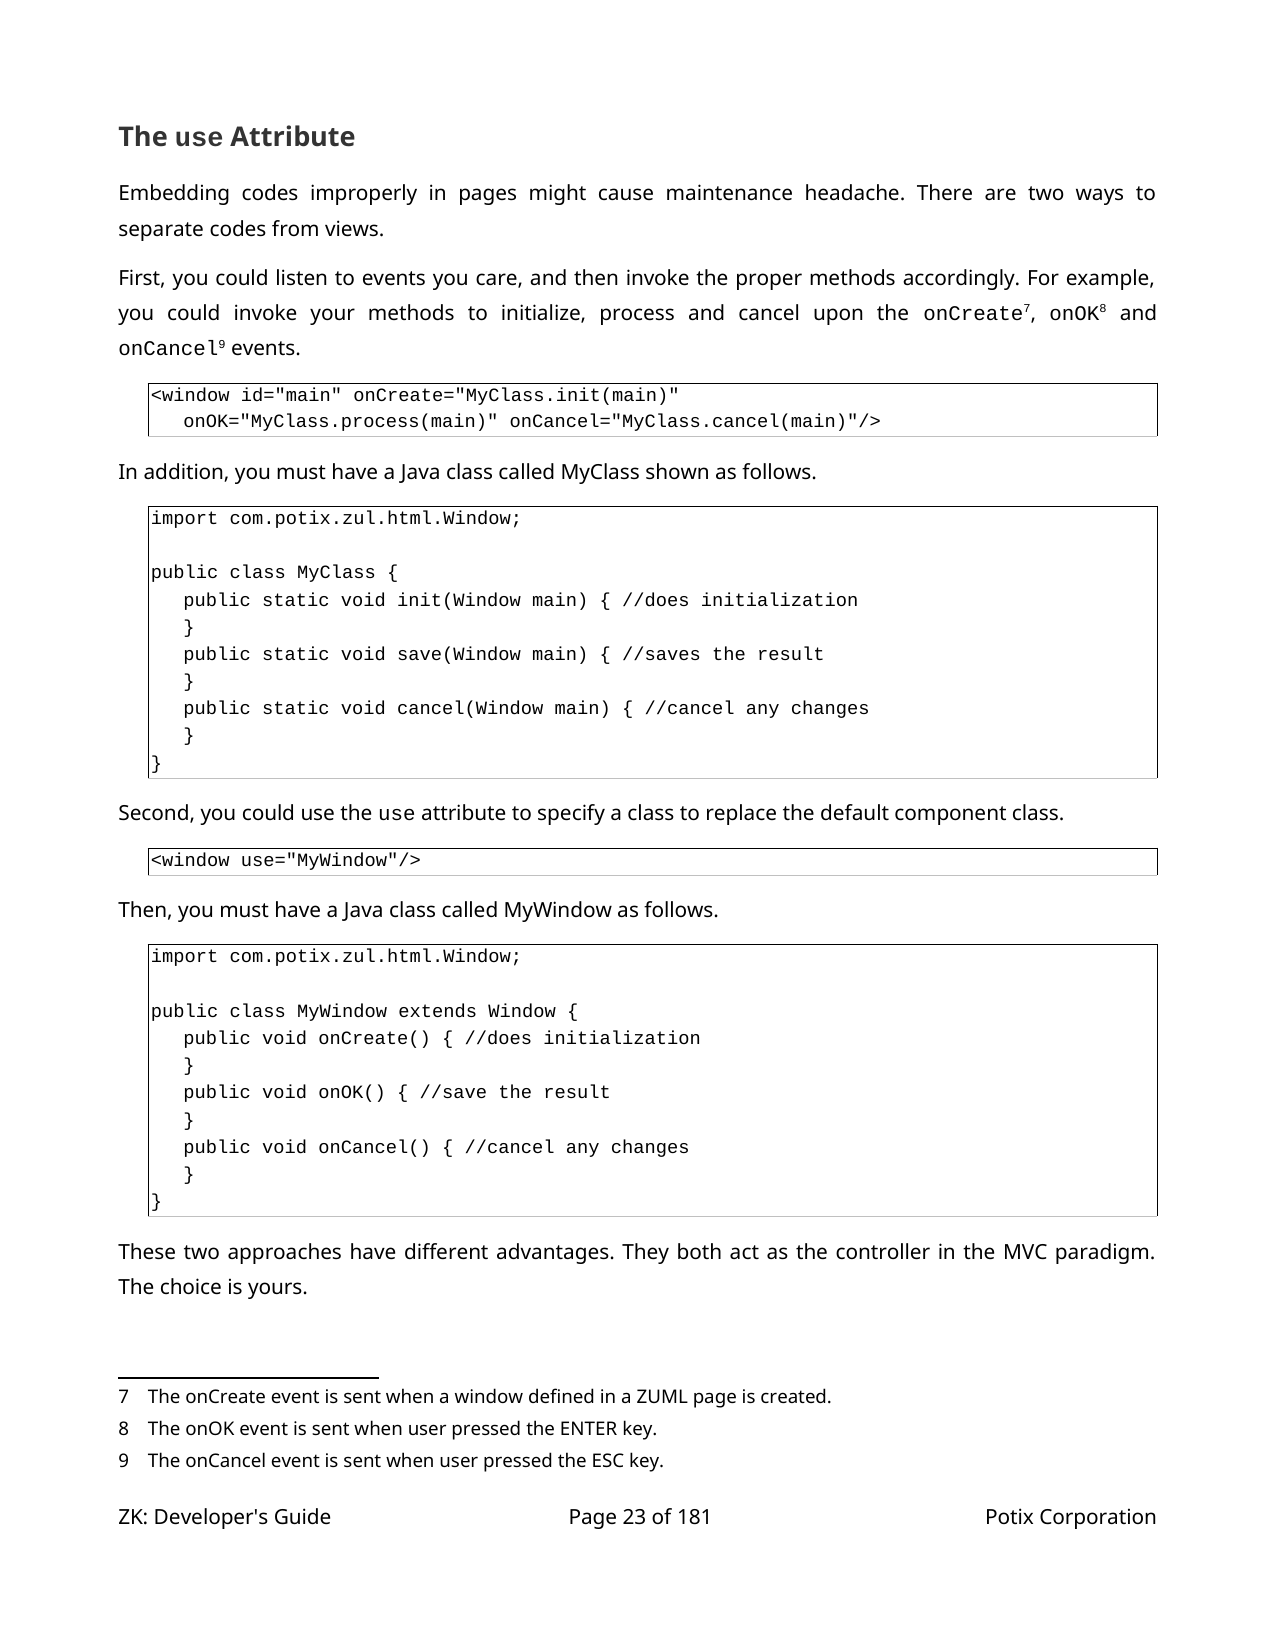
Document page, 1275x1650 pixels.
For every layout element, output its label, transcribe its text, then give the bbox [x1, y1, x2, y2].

text public static void init(Window main) { //does initialization [149, 587, 1157, 612]
text Embedding codes improperly in pages might cause maintenance headache. There are two ways to separate codes from views. [118, 178, 1157, 242]
text import com.potix.zul.html.Window; [149, 945, 1157, 969]
subtitle The use Attribute [118, 118, 1157, 155]
text <window id="main" onCreate="MyClass.init(main)" onOK="MyClass.process(main)" onCancel="MyClass.cancel(main)"/> [149, 384, 1157, 436]
text public void onCreate() { //does initialization [149, 1026, 1157, 1050]
text In addition, you must have a Java class called MyClass shown as follows. [118, 457, 1157, 485]
text The onCreate event is sent when a window defined in a ZUML page is created. [118, 1384, 1157, 1409]
text Then, you must have a Java class called MyWindow as follows. [118, 896, 1157, 924]
text } [149, 614, 1157, 639]
text public static void save(Window main) { //saves the result [149, 642, 1157, 666]
text public void onOK() { //save the result [149, 1080, 1157, 1104]
text The onCancel event is sent when user pressed the ESC key. [118, 1447, 1157, 1473]
text Second, you could use the use attribute to specify a class to replace the default component class. [118, 798, 1157, 827]
text First, you could listen to events you care, and then invoke the proper methods accordingly. For example, you could invoke your methods to initialize, process and cancel upon the onCreate, onOK and onCancel events. [118, 263, 1157, 362]
text public class MyWindow extends Window { [149, 999, 1157, 1023]
text } [149, 1107, 1157, 1132]
text } [149, 723, 1157, 748]
text <window use="MyWindow"/> [149, 849, 1157, 875]
text public static void cancel(Window main) { //cancel any changes [149, 696, 1157, 720]
text These two approaches have different advantages. They both act as the controller in the MVC paradigm. The choice is yours. [118, 1237, 1157, 1300]
text public void onCancel() { //cancel any changes [149, 1135, 1157, 1159]
text } [149, 669, 1157, 693]
text } [149, 1189, 1157, 1216]
text import com.potix.zul.html.Window; [149, 507, 1157, 530]
text The onOK event is sent when user pressed the ENTER key. [118, 1416, 1157, 1441]
text public class MyClass { [149, 560, 1157, 584]
text } [149, 751, 1157, 778]
text } [149, 1162, 1157, 1186]
text } [149, 1053, 1157, 1077]
